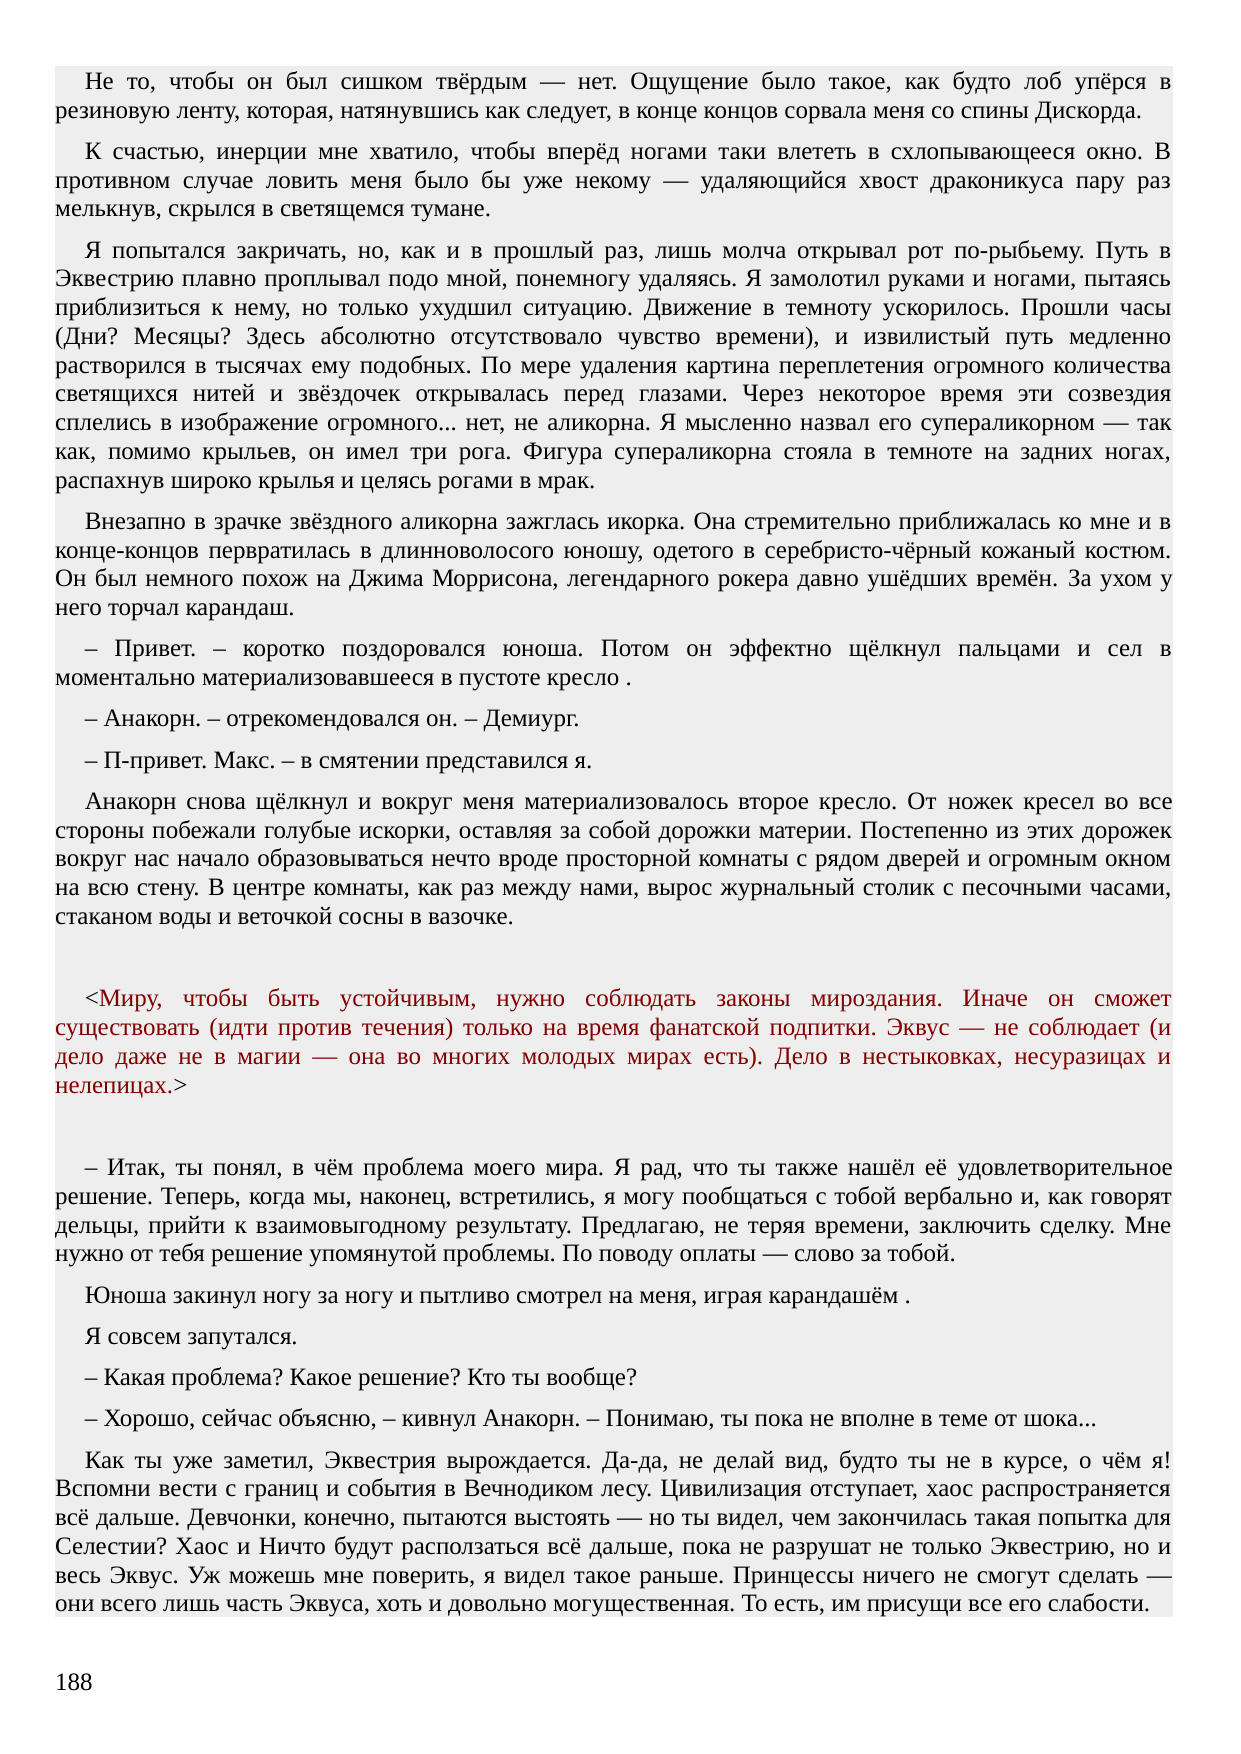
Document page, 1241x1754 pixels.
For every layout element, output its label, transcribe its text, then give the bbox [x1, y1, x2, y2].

text Как ты уже заметил, Эквестрия вырождается. Да-да, не делай вид, будто ты не в курсе, о чём я! Вспомни вести с границ и события в Вечнодиком лесу. Цивилизация отступает, хаос распространяется всё дальше. Девчонки, конечно, пытаются выстоять — но ты видел, чем закончилась такая попытка для Селестии? Хаос и Ничто будут расползаться всё дальше, пока не разрушат не только Эквестрию, но и весь Эквус. Уж можешь мне поверить, я видел такое раньше. Принцессы ничего не смогут сделать — они всего лишь часть Эквуса, хоть и довольно могущественная. То есть, им присущи все его слабости. [55, 1445, 1173, 1617]
text – Хорошо, сейчас объясню, – кивнул Анакорн. – Понимаю, ты пока не вполне в теме от шока... [55, 1403, 1173, 1432]
text Я попытался закричать, но, как и в прошлый раз, лишь молча открывал рот по-рыбьему. Путь в Эквестрию плавно проплывал подо мной, понемногу удаляясь. Я замолотил руками и ногами, пытаясь приблизиться к нему, но только ухудшил ситуацию. Движение в темноту ускорилось. Прошли часы (Дни? Месяцы? Здесь абсолютно отсутствовало чувство времени), и извилистый путь медленно растворился в тысячах ему подобных. По мере удаления картина переплетения огромного количества светящихся нитей и звёздочек открывалась перед глазами. Через некоторое время эти созвездия сплелись в изображение огромного... нет, не аликорна. Я мысленно назвал его супераликорном — так как, помимо крыльев, он имел три рога. Фигура супераликорна стояла в темноте на задних ногах, распахнув широко крылья и целясь рогами в мрак. [55, 235, 1173, 493]
text – П-привет. Макс. – в смятении представился я. [55, 745, 1173, 773]
text Юноша закинул ногу за ногу и пытливо смотрел на меня, играя карандашём . [55, 1280, 1173, 1308]
text Анакорн снова щёлкнул и вокруг меня материализовалось второе кресло. От ножек кресел во все стороны побежали голубые искорки, оставляя за собой дорожки материи. Постепенно из этих дорожек вокруг нас начало образовываться нечто вроде просторной комнаты с рядом дверей и огромным окном на всю стену. В центре комнаты, как раз между нами, вырос журнальный столик с песочными часами, стаканом воды и веточкой сосны в вазочке. [55, 786, 1173, 930]
text – Какая проблема? Какое решение? Кто ты вообще? [55, 1362, 1173, 1391]
text – Привет. – коротко поздоровался юноша. Потом он эффектно щёлкнул пальцами и сел в моментально материализовавшееся в пустоте кресло . [55, 633, 1173, 691]
text Не то, чтобы он был сишком твёрдым — нет. Ощущение было такое, как будто лоб упёрся в резиновую ленту, которая, натянувшись как следует, в конце концов сорвала меня со спины Дискорда. [55, 66, 1173, 123]
text – Итак, ты понял, в чём проблема моего мира. Я рад, что ты также нашёл её удовлетворительное решение. Теперь, когда мы, наконец, встретились, я могу пообщаться с тобой вербально и, как говорят дельцы, прийти к взаимовыгодному результату. Предлагаю, не теряя времени, заключить сделку. Мне нужно от тебя решение упомянутой проблемы. По поводу оплаты — слово за тобой. [55, 1152, 1173, 1267]
text – Анакорн. – отрекомендовался он. – Демиург. [55, 703, 1173, 732]
text Внезапно в зрачке звёздного аликорна зажглась икорка. Она стремительно приближалась ко мне и в конце-концов первратилась в длинноволосого юношу, одетого в серебристо-чёрный кожаный костюм. Он был немного похож на Джима Моррисона, легендарного рокера давно ушёдших времён. За ухом у него торчал карандаш. [55, 506, 1173, 621]
text <Миру, чтобы быть устойчивым, нужно соблюдать законы мироздания. Иначе он сможет существовать (идти против течения) только на время фанатской подпитки. Эквус — не соблюдает (и дело даже не в магии — она во многих молодых мирах есть). Дело в нестыковках, несуразицах и нелепицах.> [55, 983, 1173, 1098]
text Я совсем запутался. [55, 1321, 1173, 1350]
text К счастью, инерции мне хватило, чтобы вперёд ногами таки влететь в схлопывающееся окно. В противном случае ловить меня было бы уже некому — удаляющийся хвост драконикуса пару раз мелькнув, скрылся в светящемся тумане. [55, 136, 1173, 222]
